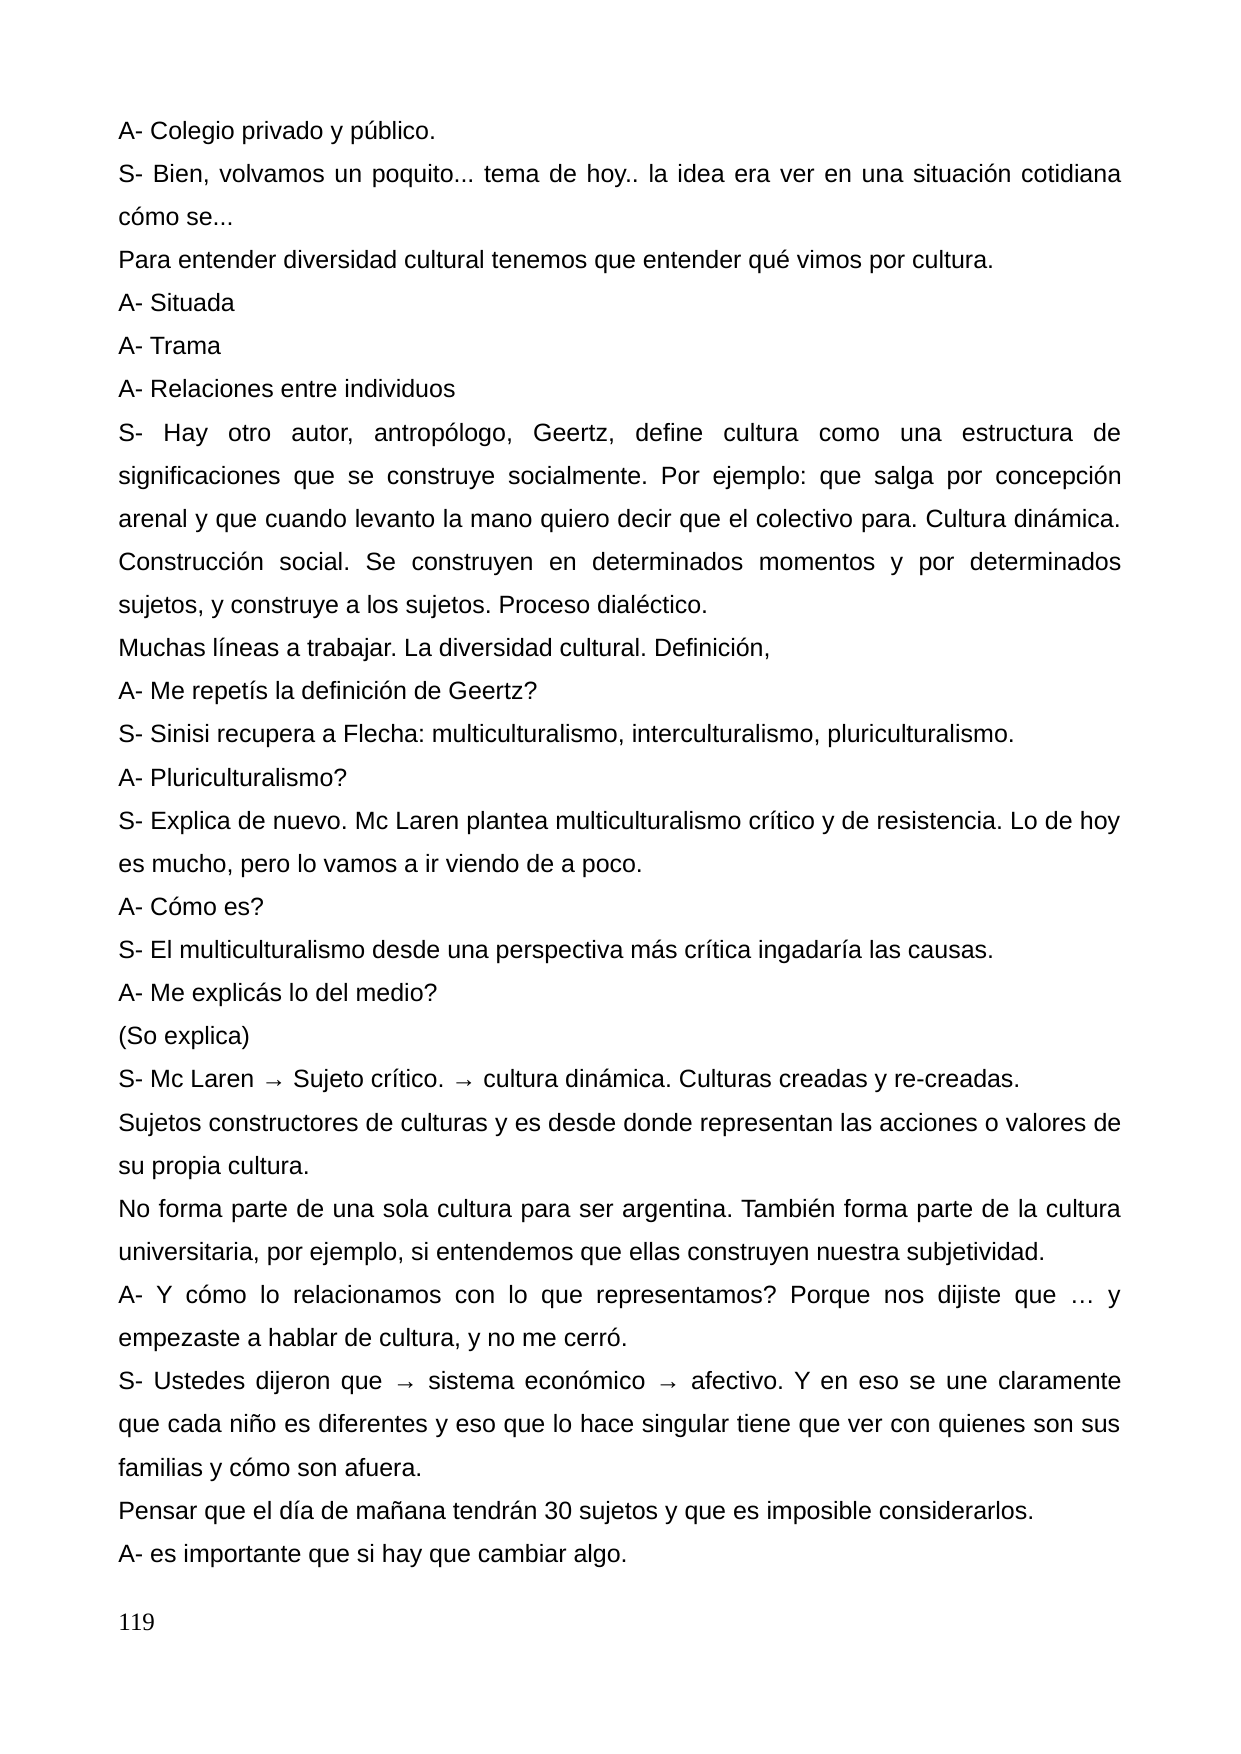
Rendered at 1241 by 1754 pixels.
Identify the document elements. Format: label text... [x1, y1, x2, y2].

text A- Pluriculturalismo? [118, 762, 1123, 791]
text S- Sinisi recupera a Flecha: multiculturalismo, interculturalismo, pluriculturalismo. [118, 719, 1123, 748]
text A- Colegio privado y público. [118, 116, 1123, 144]
text A- Situada [118, 288, 1123, 317]
text S- Bien, volvamos un poquito... tema de hoy.. la idea era ver en una situación cotidiana cómo se... [118, 159, 1123, 231]
text A- Relaciones entre individuos [118, 374, 1123, 403]
text Sujetos constructores de culturas y es desde donde representan las acciones o valores de su propia cultura. [118, 1107, 1123, 1179]
text S- Mc Laren → Sujeto crítico. → cultura dinámica. Culturas creadas y re-creadas. [118, 1064, 1123, 1093]
text No forma parte de una sola cultura para ser argentina. También forma parte de la cultura universitaria, por ejemplo, si entendemos que ellas construyen nuestra subjetividad. [118, 1194, 1123, 1266]
text A- Y cómo lo relacionamos con lo que representamos? Porque nos dijiste que … y empezaste a hablar de cultura, y no me cerró. [118, 1280, 1123, 1352]
text S- Explica de nuevo. Mc Laren plantea multiculturalismo crítico y de resistencia. Lo de hoy es mucho, pero lo vamos a ir viendo de a poco. [118, 806, 1123, 877]
text S- Hay otro autor, antropólogo, Geertz, define cultura como una estructura de significaciones que se construye socialmente. Por ejemplo: que salga por concepción arenal y que cuando levanto la mano quiero decir que el colectivo para. Cultura dinámica. Construcción social. Se construyen en determinados momentos y por determinados sujetos, y construye a los sujetos. Proceso dialéctico. [118, 417, 1123, 619]
text A- Trama [118, 331, 1123, 360]
text A- Me explicás lo del medio? [118, 978, 1123, 1007]
text Muchas líneas a trabajar. La diversidad cultural. Definición, [118, 633, 1123, 662]
text S- El multiculturalismo desde una perspectiva más crítica ingadaría las causas. [118, 935, 1123, 964]
text Pensar que el día de mañana tendrán 30 sujetos y que es imposible considerarlos. [118, 1496, 1123, 1524]
text A- Me repetís la definición de Geertz? [118, 676, 1123, 705]
text Para entender diversidad cultural tenemos que entender qué vimos por cultura. [118, 245, 1123, 274]
text (So explica) [118, 1021, 1123, 1050]
text A- Cómo es? [118, 892, 1123, 921]
text A- es importante que si hay que cambiar algo. [118, 1539, 1123, 1567]
text S- Ustedes dijeron que → sistema económico → afectivo. Y en eso se une claramente que cada niño es diferentes y eso que lo hace singular tiene que ver con quienes son sus familias y cómo son afuera. [118, 1366, 1123, 1481]
